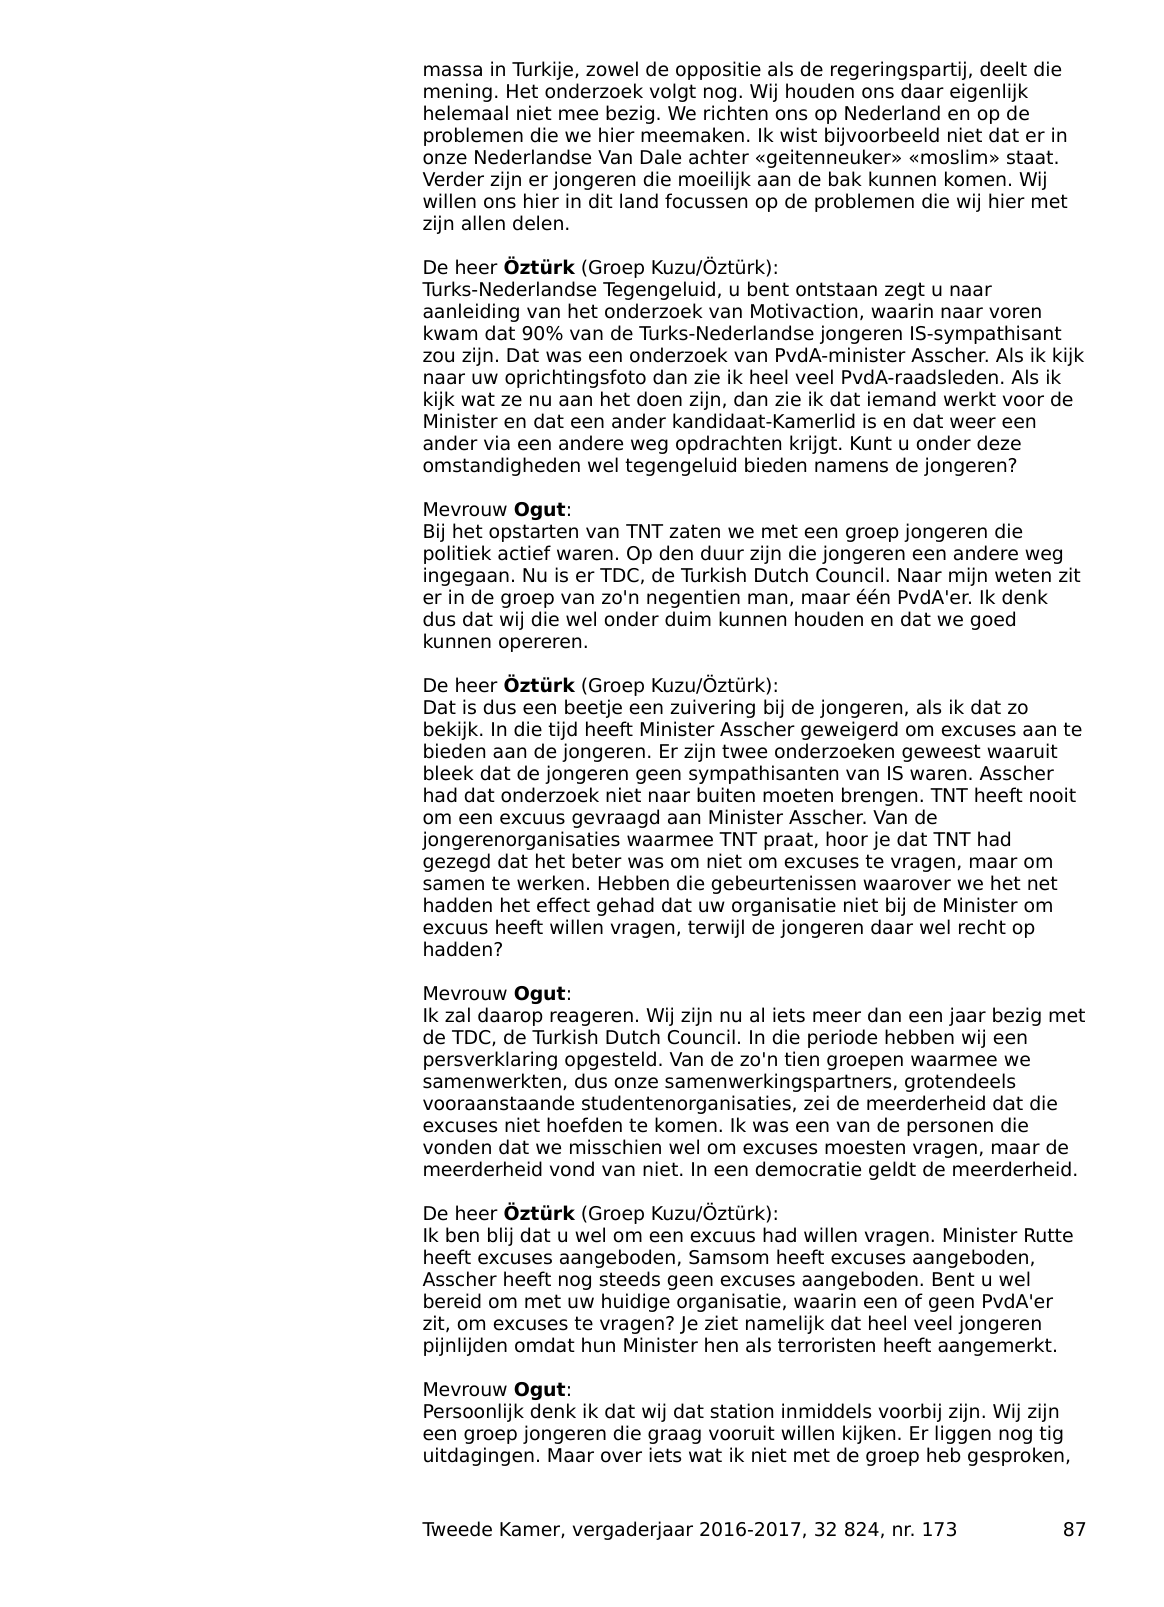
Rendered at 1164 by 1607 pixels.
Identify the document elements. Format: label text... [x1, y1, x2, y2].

text Mevrouw Ogut: [422, 1379, 1087, 1401]
text Persoonlijk denk ik dat wij dat station inmiddels voorbij zijn. Wij zijn een groep jongeren die graag vooruit willen kijken. Er liggen nog tig uitdagingen. Maar over iets wat ik niet met de groep heb gesproken, [422, 1401, 1087, 1467]
text Mevrouw Ogut: [422, 499, 1087, 521]
text massa in Turkije, zowel de oppositie als de regeringspartij, deelt die mening. Het onderzoek volgt nog. Wij houden ons daar eigenlijk helemaal niet mee bezig. We richten ons op Nederland en op de problemen die we hier meemaken. Ik wist bijvoorbeeld niet dat er in onze Nederlandse Van Dale achter «geitenneuker» «moslim» staat. Verder zijn er jongeren die moeilijk aan de bak kunnen komen. Wij willen ons hier in dit land focussen op de problemen die wij hier met zijn allen delen. [422, 59, 1087, 235]
text De heer Öztürk (Groep Kuzu/Öztürk): [422, 675, 1087, 697]
text Dat is dus een beetje een zuivering bij de jongeren, als ik dat zo bekijk. In die tijd heeft Minister Asscher geweigerd om excuses aan te bieden aan de jongeren. Er zijn twee onderzoeken geweest waaruit bleek dat de jongeren geen sympathisanten van IS waren. Asscher had dat onderzoek niet naar buiten moeten brengen. TNT heeft nooit om een excuus gevraagd aan Minister Asscher. Van de jongerenorganisaties waarmee TNT praat, hoor je dat TNT had gezegd dat het beter was om niet om excuses te vragen, maar om samen te werken. Hebben die gebeurtenissen waarover we het net hadden het effect gehad dat uw organisatie niet bij de Minister om excuus heeft willen vragen, terwijl de jongeren daar wel recht op hadden? [422, 697, 1087, 961]
text Turks-Nederlandse Tegengeluid, u bent ontstaan zegt u naar aanleiding van het onderzoek van Motivaction, waarin naar voren kwam dat 90% van de Turks-Nederlandse jongeren IS-sympathisant zou zijn. Dat was een onderzoek van PvdA-minister Asscher. Als ik kijk naar uw oprichtingsfoto dan zie ik heel veel PvdA-raadsleden. Als ik kijk wat ze nu aan het doen zijn, dan zie ik dat iemand werkt voor de Minister en dat een ander kandidaat-Kamerlid is en dat weer een ander via een andere weg opdrachten krijgt. Kunt u onder deze omstandigheden wel tegengeluid bieden namens de jongeren? [422, 279, 1087, 477]
text De heer Öztürk (Groep Kuzu/Öztürk): [422, 257, 1087, 279]
text Ik ben blij dat u wel om een excuus had willen vragen. Minister Rutte heeft excuses aangeboden, Samsom heeft excuses aangeboden, Asscher heeft nog steeds geen excuses aangeboden. Bent u wel bereid om met uw huidige organisatie, waarin een of geen PvdA'er zit, om excuses te vragen? Je ziet namelijk dat heel veel jongeren pijnlijden omdat hun Minister hen als terroristen heeft aangemerkt. [422, 1225, 1087, 1357]
text Mevrouw Ogut: [422, 983, 1087, 1005]
text Bij het opstarten van TNT zaten we met een groep jongeren die politiek actief waren. Op den duur zijn die jongeren een andere weg ingegaan. Nu is er TDC, de Turkish Dutch Council. Naar mijn weten zit er in de groep van zo'n negentien man, maar één PvdA'er. Ik denk dus dat wij die wel onder duim kunnen houden en dat we goed kunnen opereren. [422, 521, 1087, 653]
text De heer Öztürk (Groep Kuzu/Öztürk): [422, 1203, 1087, 1225]
text Ik zal daarop reageren. Wij zijn nu al iets meer dan een jaar bezig met de TDC, de Turkish Dutch Council. In die periode hebben wij een persverklaring opgesteld. Van de zo'n tien groepen waarmee we samenwerkten, dus onze samenwerkingspartners, grotendeels vooraanstaande studentenorganisaties, zei de meerderheid dat die excuses niet hoefden te komen. Ik was een van de personen die vonden dat we misschien wel om excuses moesten vragen, maar de meerderheid vond van niet. In een democratie geldt de meerderheid. [422, 1005, 1087, 1181]
